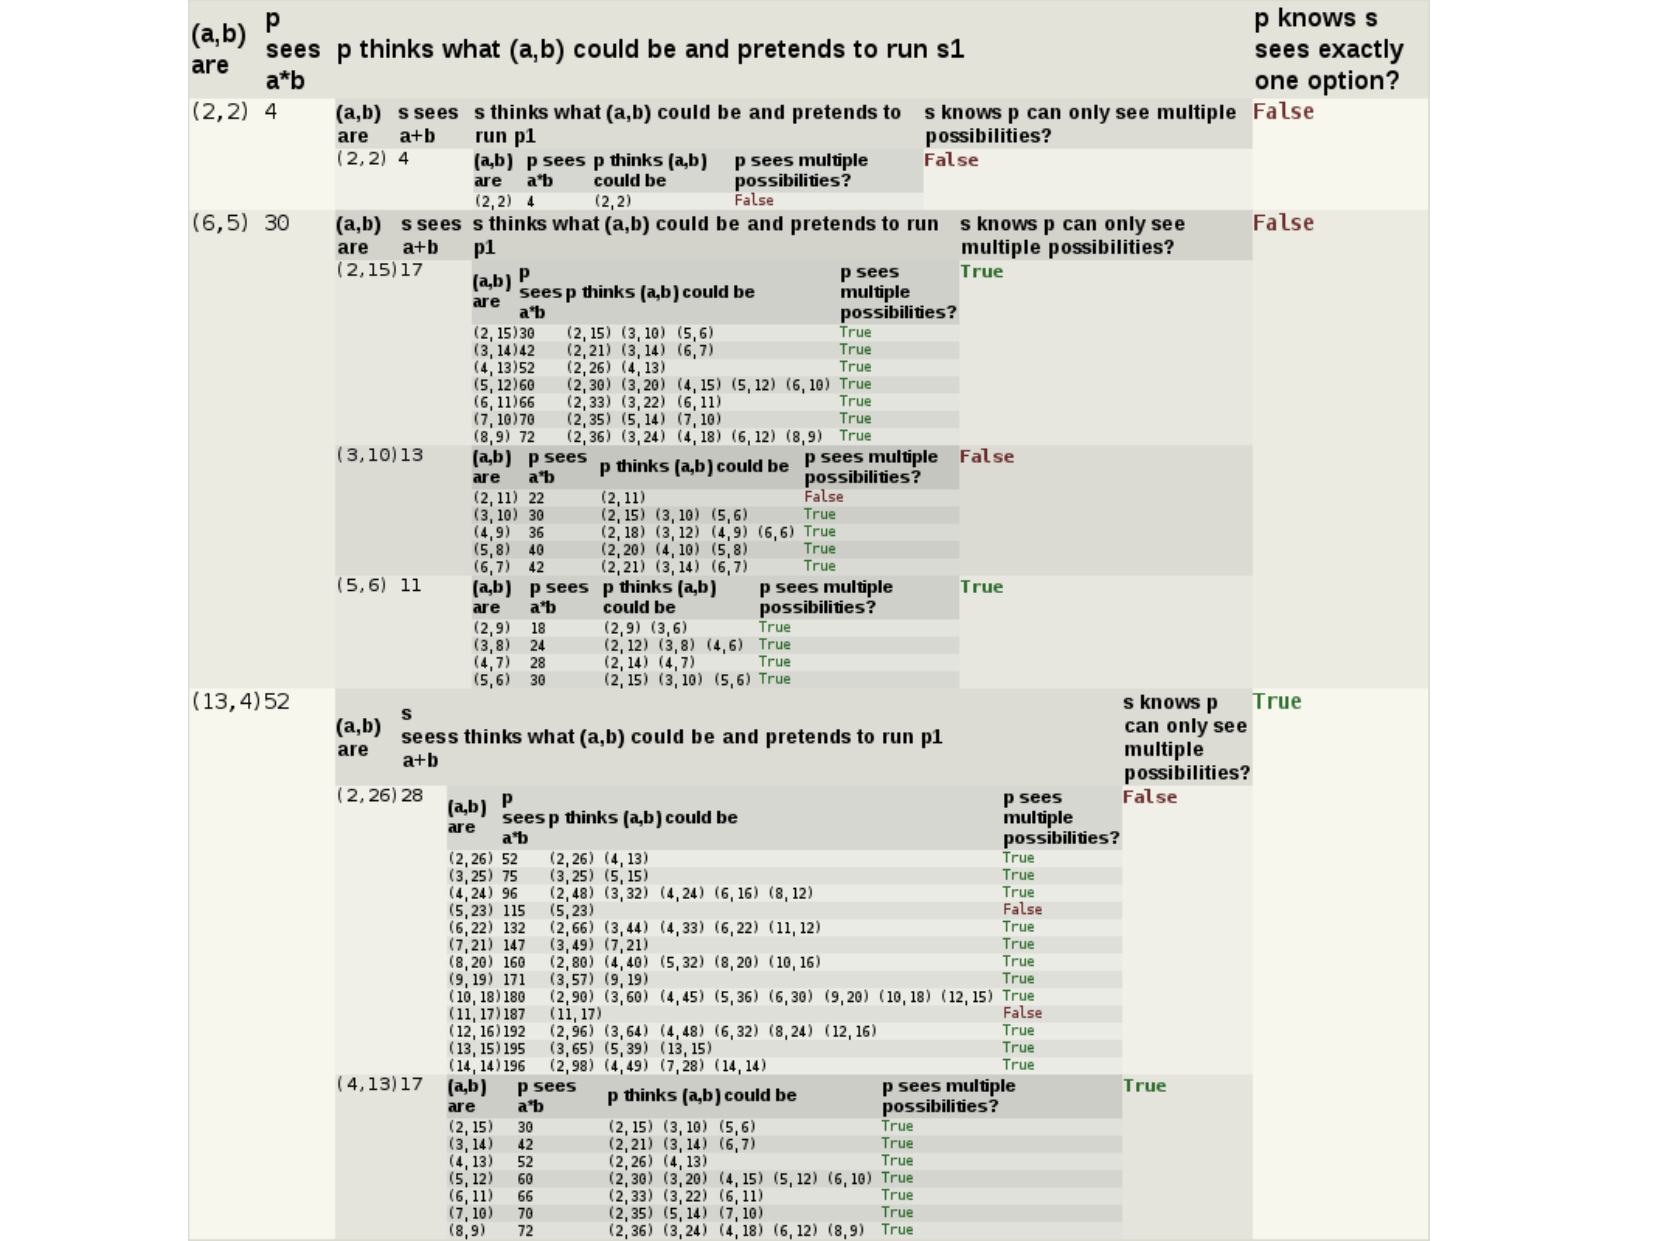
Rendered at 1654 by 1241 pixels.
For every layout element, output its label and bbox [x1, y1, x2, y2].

picture [188, 0, 1430, 1241]
